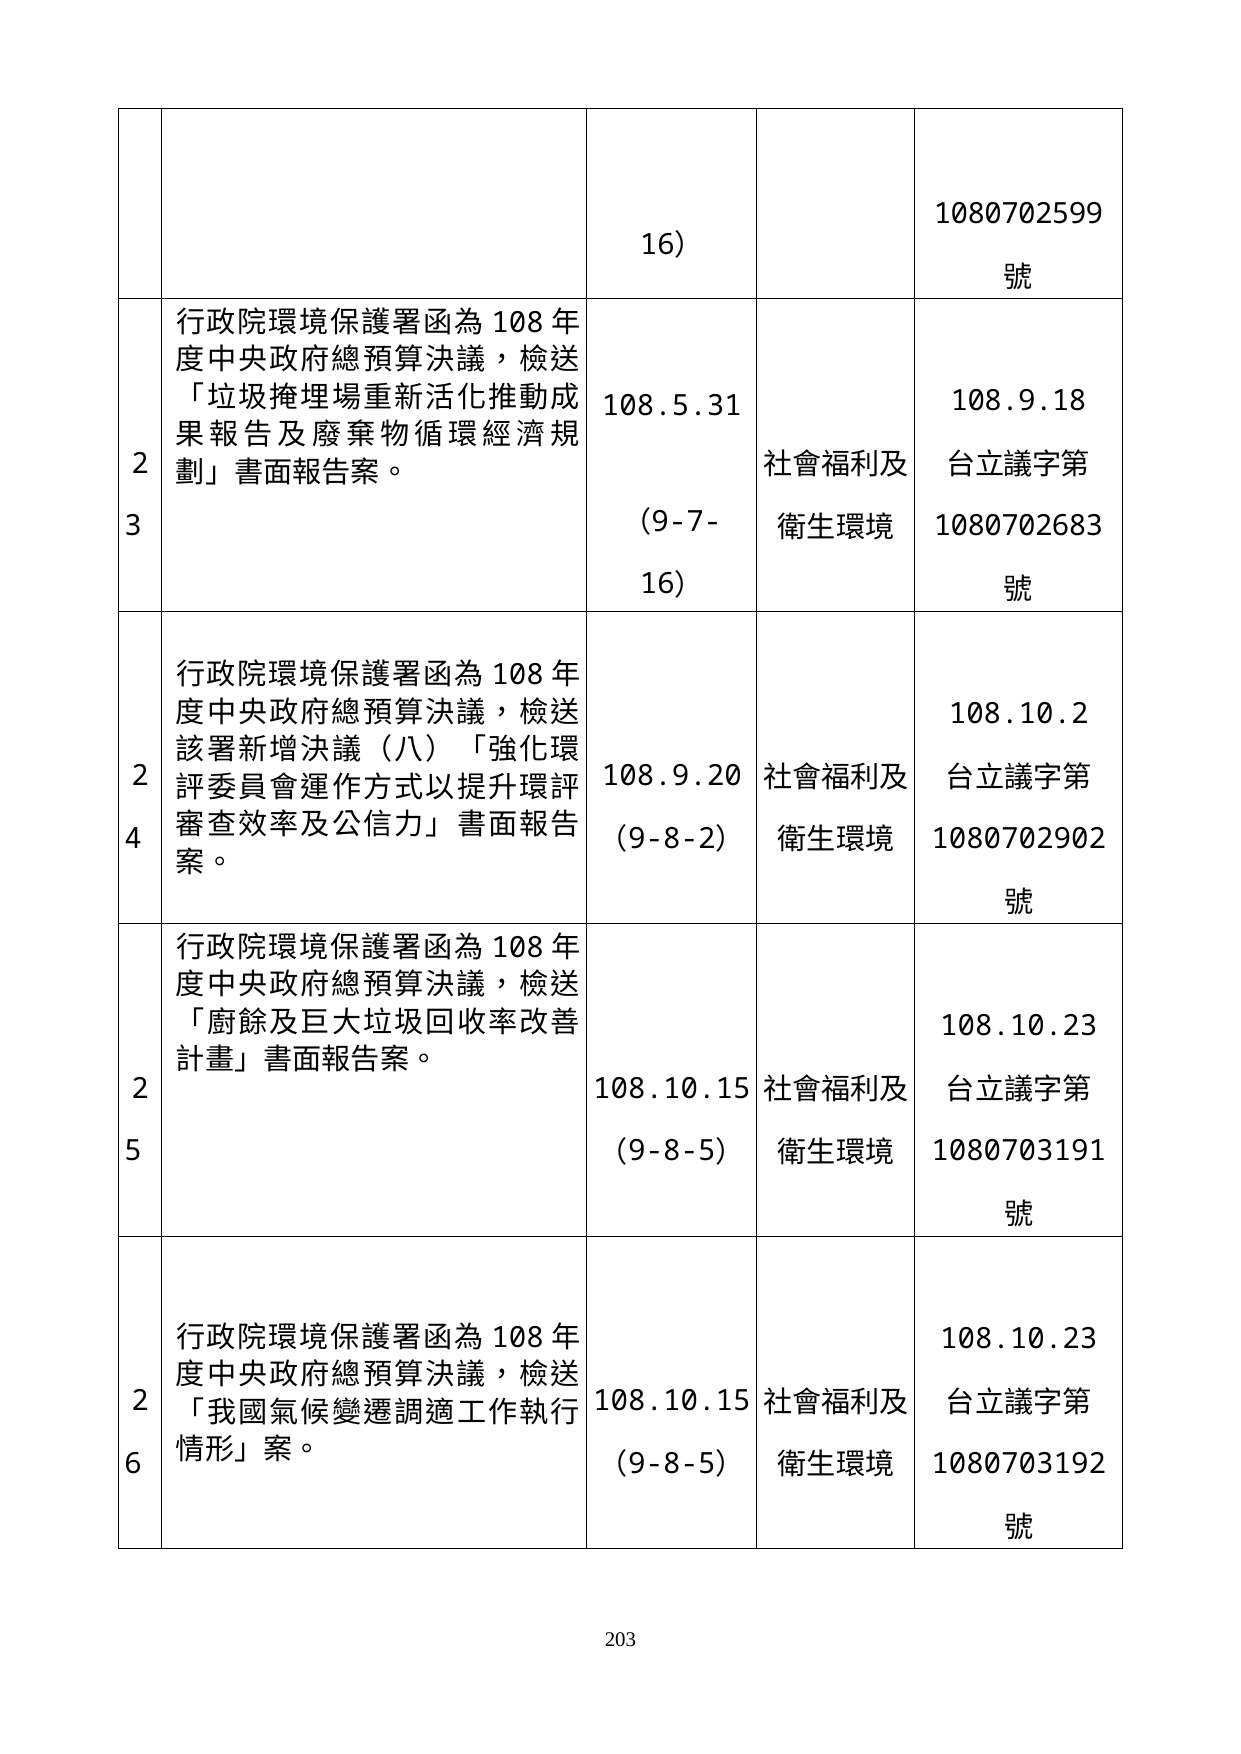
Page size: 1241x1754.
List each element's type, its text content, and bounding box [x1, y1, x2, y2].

table_cell 108.10.23 台立議字第1080703192號 [915, 1237, 1122, 1548]
table_cell 16） [587, 109, 756, 298]
table_cell [119, 1237, 161, 1548]
table_cell 社會福利及衛生環境 [757, 612, 914, 923]
table_cell 社會福利及衛生環境 [757, 924, 914, 1236]
table_cell 1080702599號 [915, 109, 1122, 298]
table_cell [119, 109, 161, 298]
table_cell 行政院環境保護署函為108年度中央政府總預算決議，檢送該署新增決議（八）「強化環評委員會運作方式以提升環評審查效率及公信力」書面報告案。 [162, 612, 586, 923]
table_cell [119, 299, 161, 611]
table_cell 108.10.2 台立議字第1080702902號 [915, 612, 1122, 923]
table_cell 108.10.23 台立議字第1080703191號 [915, 924, 1122, 1236]
table_cell 108.10.15（9-8-5） [587, 924, 756, 1236]
table_cell [162, 109, 586, 298]
table_cell [119, 612, 161, 923]
table_cell [757, 109, 914, 298]
table_cell 108.9.18 台立議字第1080702683號 [915, 299, 1122, 611]
table_cell 社會福利及衛生環境 [757, 1237, 914, 1548]
table_cell 108.9.20（9-8-2） [587, 612, 756, 923]
table_cell 社會福利及衛生環境 [757, 299, 914, 611]
table_cell [119, 924, 161, 1236]
table_cell 108.5.31 （9-7-16） [587, 299, 756, 611]
table_cell 行政院環境保護署函為108年度中央政府總預算決議，檢送「廚餘及巨大垃圾回收率改善計畫」書面報告案。 [162, 924, 586, 1236]
table_cell 行政院環境保護署函為108年度中央政府總預算決議，檢送「垃圾掩埋場重新活化推動成果報告及廢棄物循環經濟規劃」書面報告案。 [162, 299, 586, 611]
table_cell 行政院環境保護署函為108年度中央政府總預算決議，檢送「我國氣候變遷調適工作執行情形」案。 [162, 1237, 586, 1548]
table_cell 108.10.15（9-8-5） [587, 1237, 756, 1548]
